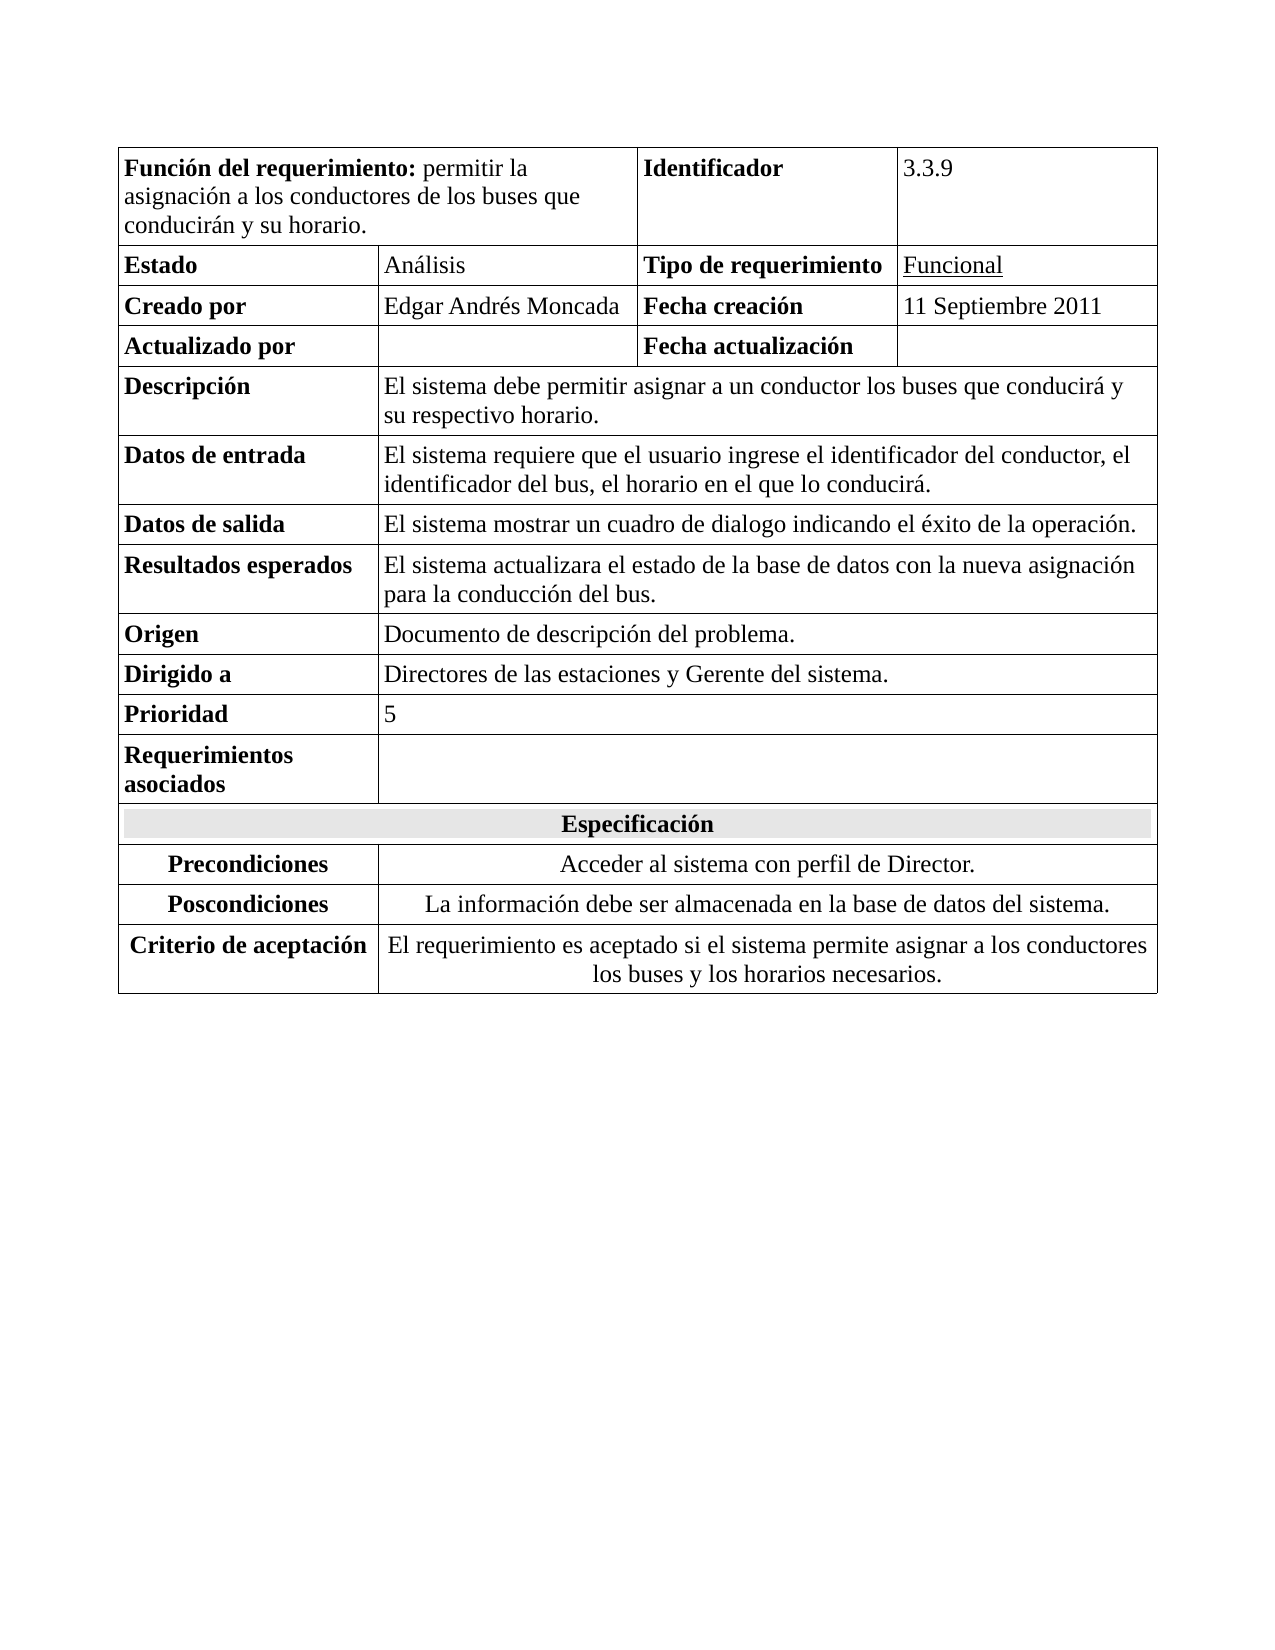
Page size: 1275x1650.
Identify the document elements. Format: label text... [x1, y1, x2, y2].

table_cell El requerimiento es aceptado si el sistema permite asignar a los conductores los buses y los horarios necesarios. [379, 925, 1157, 993]
table_cell Descripción [119, 367, 378, 435]
table_cell [898, 326, 1157, 366]
table_cell Precondiciones [119, 845, 378, 884]
table_cell Análisis [379, 246, 637, 285]
table_cell Tipo de requerimiento [638, 246, 897, 285]
table_cell El sistema actualizara el estado de la base de datos con la nueva asignación para la conducción del bus. [379, 545, 1157, 613]
table_cell Resultados esperados [119, 545, 378, 613]
table_cell Funcional [898, 246, 1157, 285]
table_cell La información debe ser almacenada en la base de datos del sistema. [379, 885, 1157, 924]
table_cell Especificación [119, 804, 1157, 843]
table_cell Fecha actualización [638, 326, 897, 366]
table_header Función del requerimiento: permitir la asignación a los conductores de los buses que conducirán y su horario. [119, 148, 637, 245]
table_cell Poscondiciones [119, 885, 378, 924]
table_cell [379, 326, 637, 366]
table_cell Criterio de aceptación [119, 925, 378, 993]
table_cell Origen [119, 614, 378, 653]
table_cell El sistema requiere que el usuario ingrese el identificador del conductor, el identificador del bus, el horario en el que lo conducirá. [379, 436, 1157, 504]
table_cell El sistema mostrar un cuadro de dialogo indicando el éxito de la operación. [379, 505, 1157, 544]
table_cell Datos de salida [119, 505, 378, 544]
table_cell 5 [379, 695, 1157, 734]
table_cell Fecha creación [638, 286, 897, 325]
table_cell Documento de descripción del problema. [379, 614, 1157, 653]
table_cell Dirigido a [119, 655, 378, 694]
table_header 3.3.9 [898, 148, 1157, 245]
table_cell Requerimientos asociados [119, 735, 378, 803]
table_cell Creado por [119, 286, 378, 325]
table_cell Prioridad [119, 695, 378, 734]
table_cell Edgar Andrés Moncada [379, 286, 637, 325]
table_cell 11 Septiembre 2011 [898, 286, 1157, 325]
table_header Identificador [638, 148, 897, 245]
table_cell Datos de entrada [119, 436, 378, 504]
table_cell Actualizado por [119, 326, 378, 366]
table_cell Directores de las estaciones y Gerente del sistema. [379, 655, 1157, 694]
table_cell Acceder al sistema con perfil de Director. [379, 845, 1157, 884]
table_cell [379, 735, 1157, 803]
table_cell El sistema debe permitir asignar a un conductor los buses que conducirá y su respectivo horario. [379, 367, 1157, 435]
table_cell Estado [119, 246, 378, 285]
